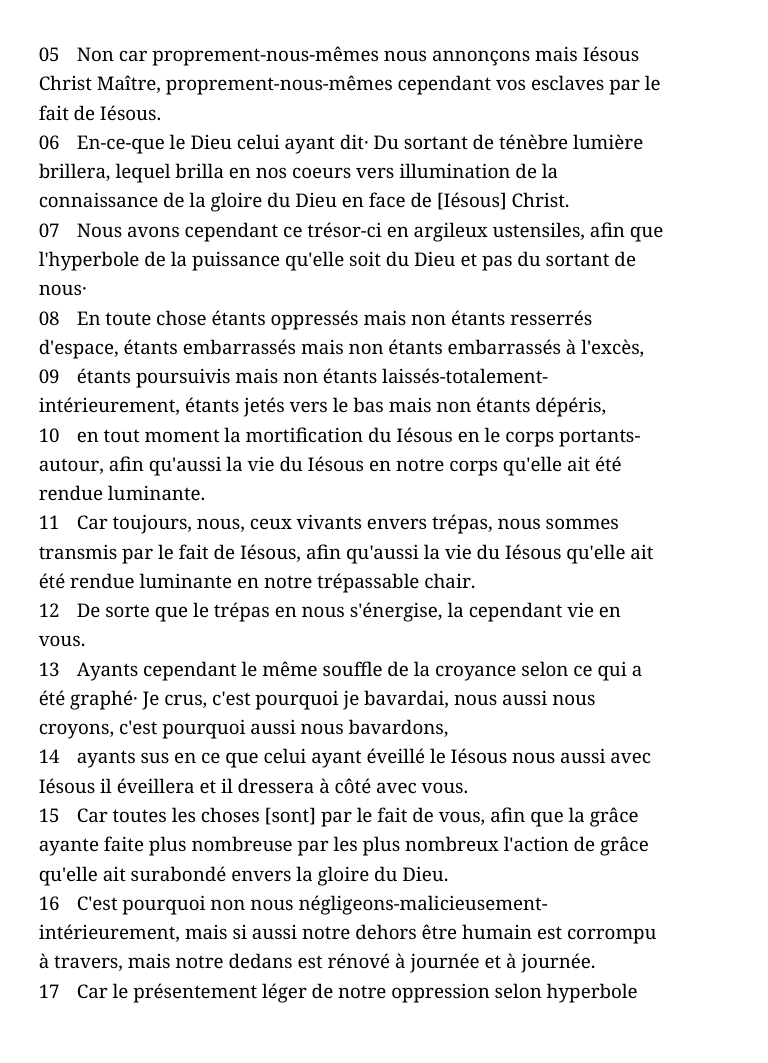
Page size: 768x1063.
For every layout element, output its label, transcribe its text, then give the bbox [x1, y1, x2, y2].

text 05 Non car proprement-nous-mêmes nous annonçons mais Iésous Christ Maître, proprement-nous-mêmes cependant vos esclaves par le fait de Iésous. 06 En-ce-que le Dieu celui ayant dit· Du sortant de ténèbre lumière brillera, lequel brilla en nos coeurs vers illumination de la connaissance de la gloire du Dieu en face de [Iésous] Christ. 07 Nous avons cependant ce trésor-ci en argileux ustensiles, afin que l'hyperbole de la puissance qu'elle soit du Dieu et pas du sortant de nous· 08 En toute chose étants oppressés mais non étants resserrés d'espace, étants embarrassés mais non étants embarrassés à l'excès, 09 étants poursuivis mais non étants laissés-totalement-intérieurement, étants jetés vers le bas mais non étants dépéris, 10 en tout moment la mortification du Iésous en le corps portants-autour, afin qu'aussi la vie du Iésous en notre corps qu'elle ait été rendue luminante. 11 Car toujours, nous, ceux vivants envers trépas, nous sommes transmis par le fait de Iésous, afin qu'aussi la vie du Iésous qu'elle ait été rendue luminante en notre trépassable chair. 12 De sorte que le trépas en nous s'énergise, la cependant vie en vous. 13 Ayants cependant le même souffle de la croyance selon ce qui a été graphé· Je crus, c'est pourquoi je bavardai, nous aussi nous croyons, c'est pourquoi aussi nous bavardons, 14 ayants sus en ce que celui ayant éveillé le Iésous nous aussi avec Iésous il éveillera et il dressera à côté avec vous. 15 Car toutes les choses [sont] par le fait de vous, afin que la grâce ayante faite plus nombreuse par les plus nombreux l'action de grâce qu'elle ait surabondé envers la gloire du Dieu. 16 C'est pourquoi non nous négligeons-malicieusement-intérieurement, mais si aussi notre dehors être humain est corrompu à travers, mais notre dedans est rénové à journée et à journée. 17 Car le présentement léger de notre oppression selon hyperbole [38, 41, 667, 1003]
